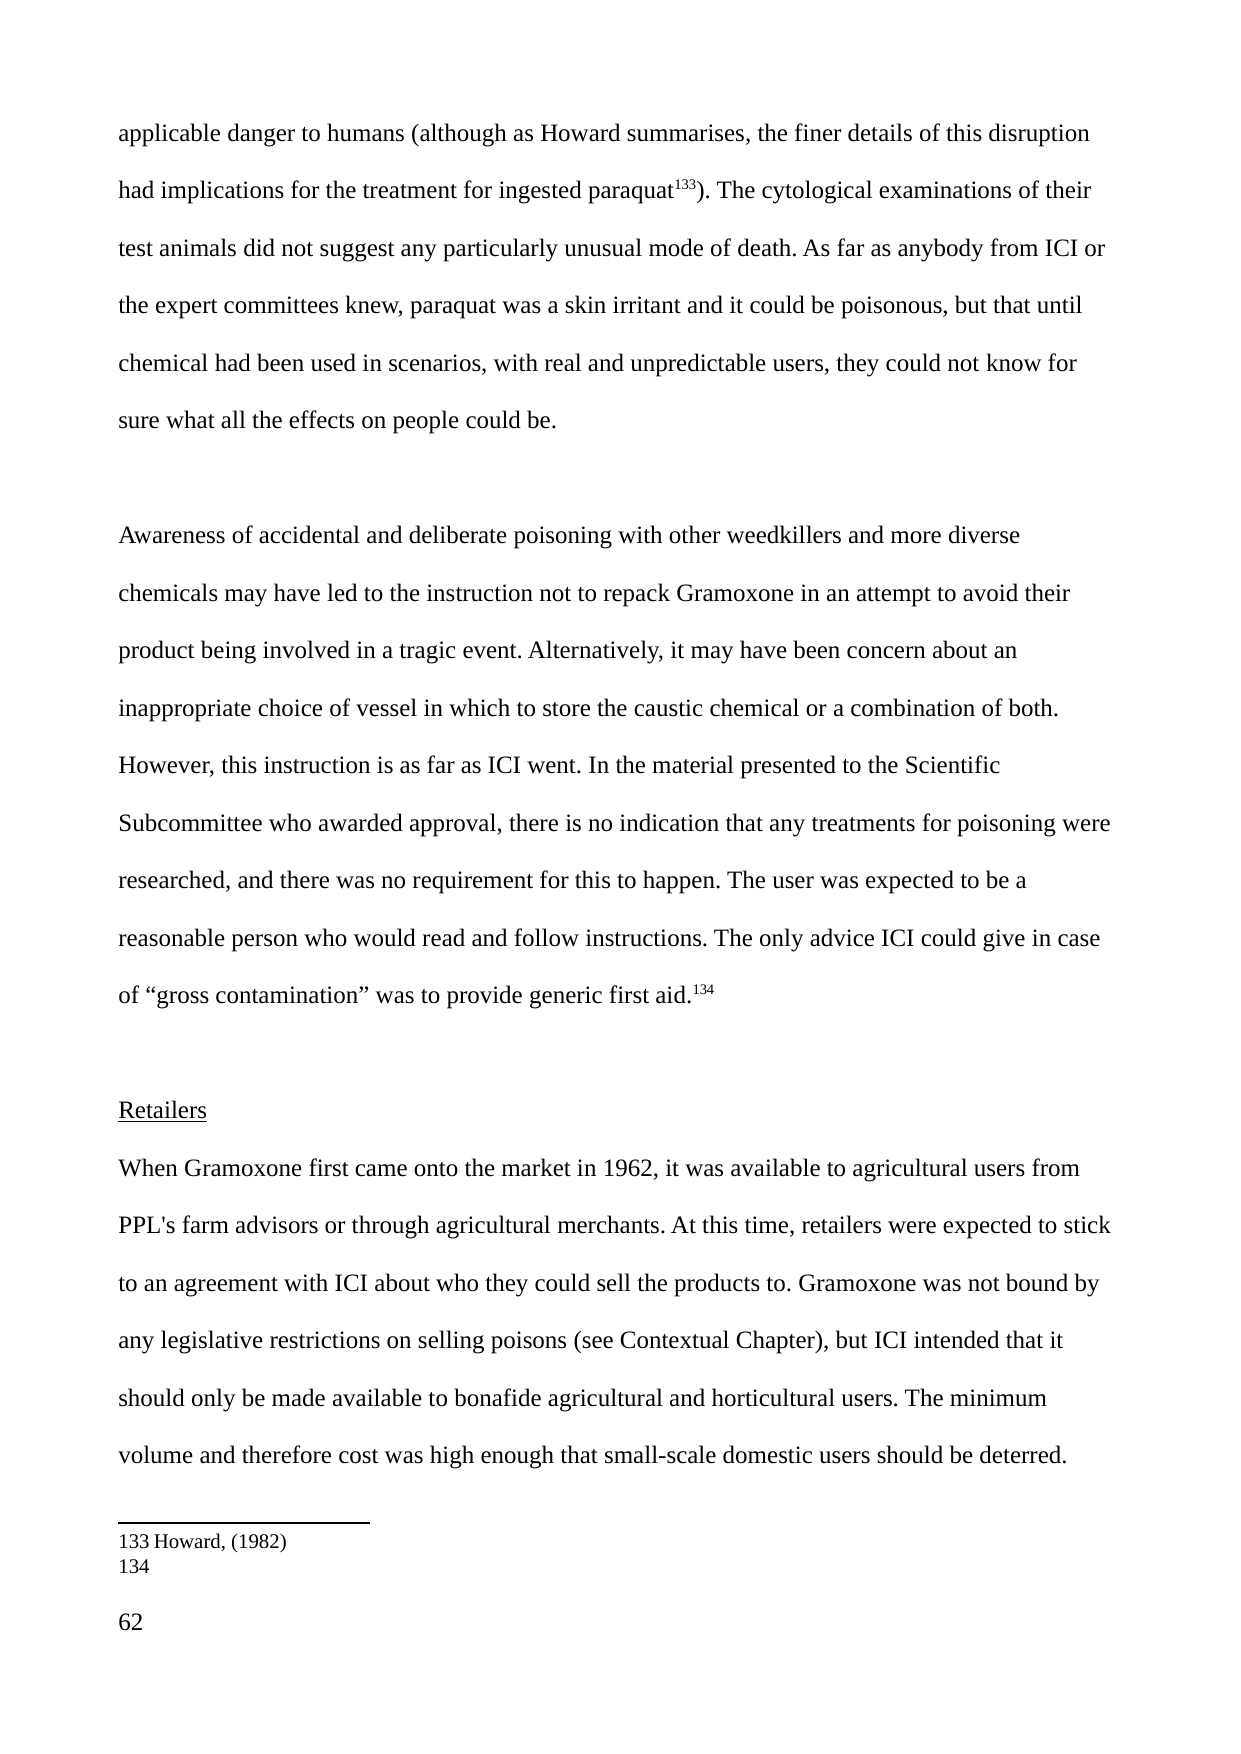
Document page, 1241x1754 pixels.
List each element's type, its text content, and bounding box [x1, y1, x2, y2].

text Howard, (1982) [118, 1529, 1122, 1553]
text Awareness of accidental and deliberate poisoning with other weedkillers and more diverse chemicals may have led to the instruction not to repack Gramoxone in an attempt to avoid their product being involved in a tragic event. Alternatively, it may have been concern about an inappropriate choice of vessel in which to store the caustic chemical or a combination of both. However, this instruction is as far as ICI went. In the material presented to the Scientific Subcommittee who awarded approval, there is no indication that any treatments for poisoning were researched, and there was no requirement for this to happen. The user was expected to be a reasonable person who would read and follow instructions. The only advice ICI could give in case of “gross contamination” was to provide generic first aid. [118, 521, 1122, 1009]
text applicable danger to humans (although as Howard summarises, the finer details of this disruption had implications for the treatment for ingested paraquat). The cytological examinations of their test animals did not suggest any particularly unusual mode of death. As far as anybody from ICI or the expert committees knew, paraquat was a skin irritant and it could be poisonous, but that until chemical had been used in scenarios, with real and unpredictable users, they could not know for sure what all the effects on people could be. [118, 118, 1122, 434]
text Retailers [118, 1096, 1122, 1124]
text When Gramoxone first came onto the market in 1962, it was available to agricultural users from PPL's farm advisors or through agricultural merchants. At this time, retailers were expected to stick to an agreement with ICI about who they could sell the products to. Gramoxone was not bound by any legislative restrictions on selling poisons (see Contextual Chapter), but ICI intended that it should only be made available to bonafide agricultural and horticultural users. The minimum volume and therefore cost was high enough that small-scale domestic users should be deterred. [118, 1153, 1122, 1469]
